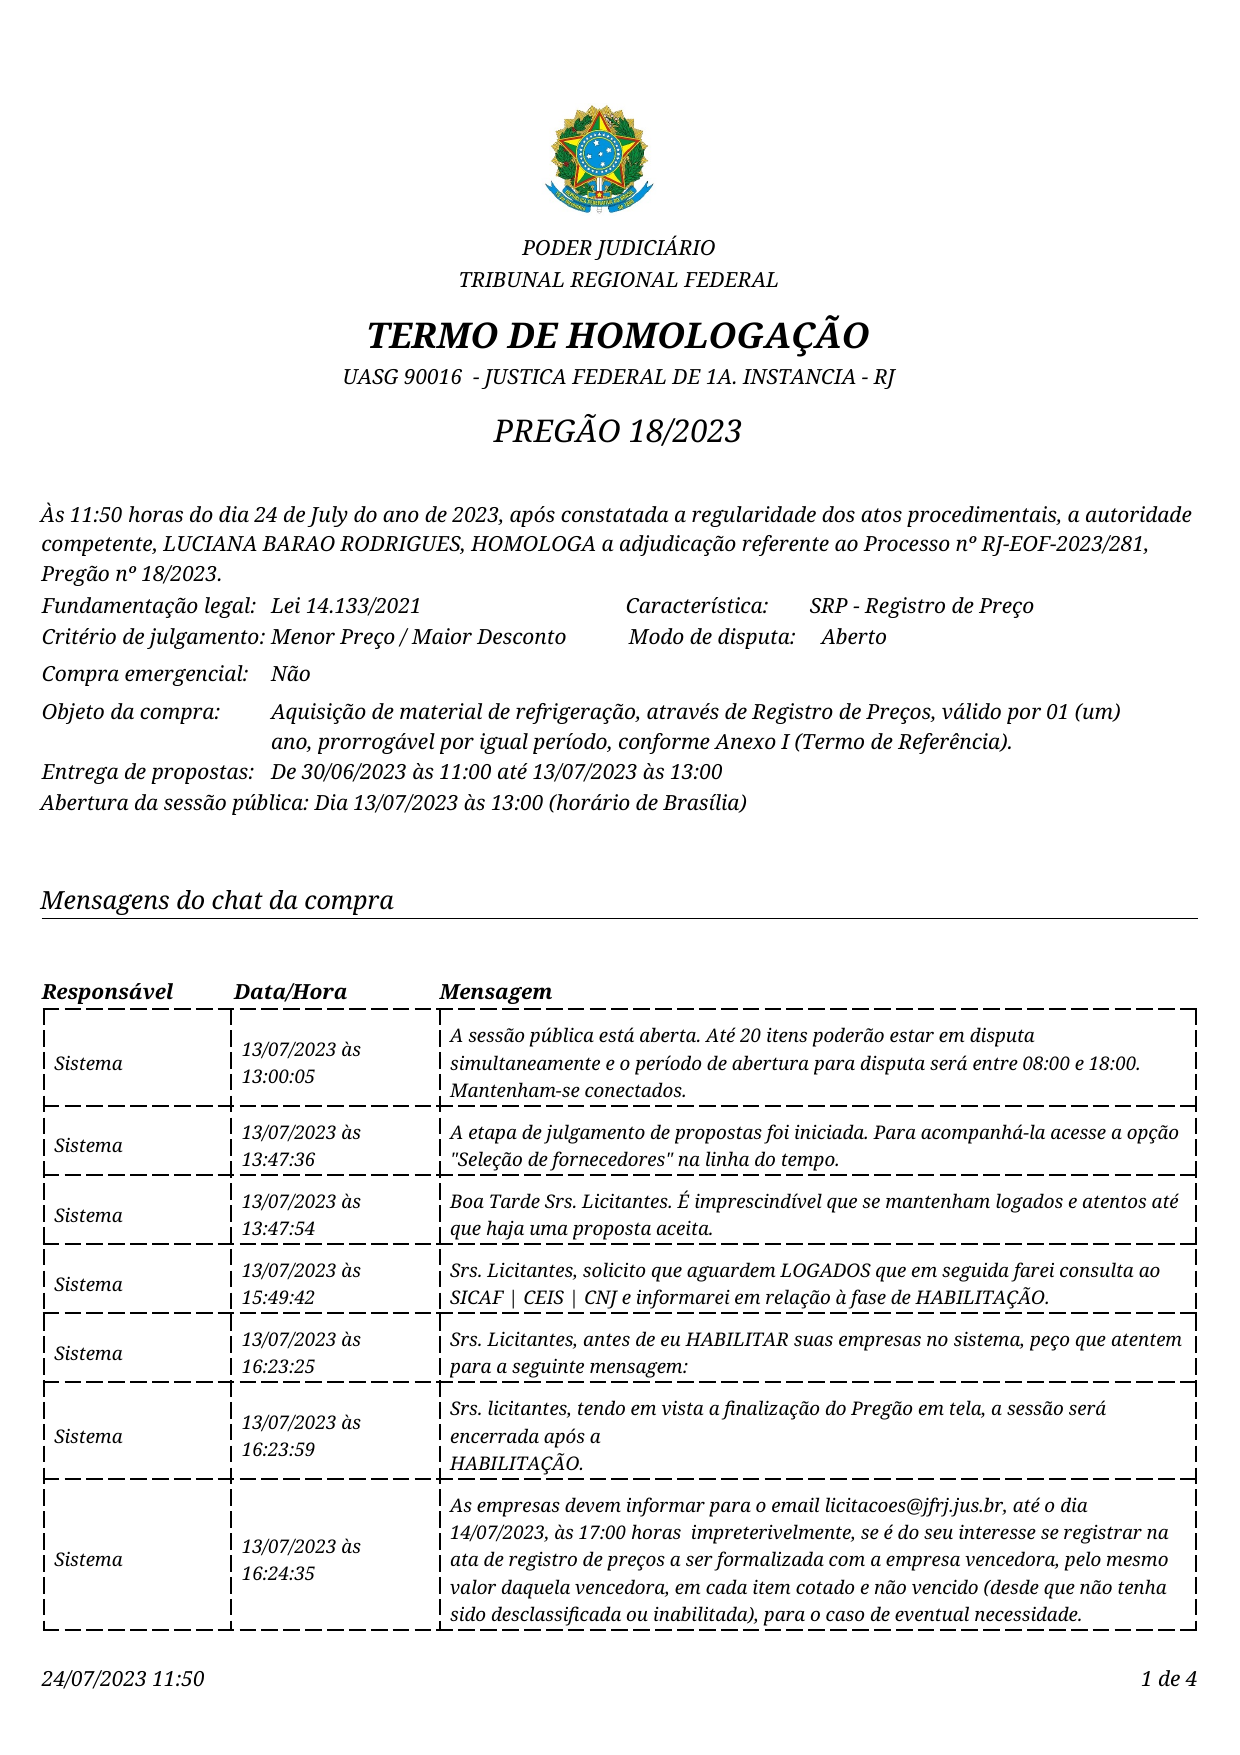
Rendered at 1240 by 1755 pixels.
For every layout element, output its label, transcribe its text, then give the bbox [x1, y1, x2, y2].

table_cell As empresas devem informar para o email licitacoes@jfrj.jus.br, até o dia 14/07/2023, às 17:00 horas impreterivelmente, se é do seu interesse se registrar na ata de registro de preços a ser formalizada com a empresa vencedora, pelo mesmo valor daquela vencedora, em cada item cotado e não vencido (desde que não tenha sido desclassificada ou inabilitada), para o caso de eventual necessidade. [440, 1478, 1196, 1629]
table_cell 13/07/2023 às 16:23:59 [231, 1381, 439, 1478]
subtitle PREGÃO 18/2023 [42, 409, 1198, 451]
text Abertura da sessão pública: Dia 13/07/2023 às 13:00 (horário de Brasília) [40, 788, 1199, 816]
table_cell A etapa de julgamento de propostas foi iniciada. Para acompanhá-la acesse a opção "Seleção de fornecedores" na linha do tempo. [440, 1105, 1196, 1174]
table_cell 13/07/2023 às 16:23:25 [231, 1312, 439, 1381]
table_cell Menor Preço / Maior Desconto Modo de disputa: Aberto [271, 622, 1160, 659]
table_cell 13/07/2023 às 13:47:36 [231, 1105, 439, 1174]
table_cell Boa Tarde Srs. Licitantes. É imprescindível que se mantenham logados e atentos até que haja uma proposta aceita. [440, 1174, 1196, 1243]
table_cell Sistema [44, 1312, 231, 1381]
text TRIBUNAL REGIONAL FEDERAL [42, 265, 1198, 293]
table_cell De 30/06/2023 às 11:00 até 13/07/2023 às 13:00 [271, 758, 1160, 788]
table_header Sistema [44, 1008, 231, 1104]
subtitle TERMO DE HOMOLOGAÇÃO [42, 311, 1198, 359]
table_cell Srs. Licitantes, solicito que aguardem LOGADOS que em seguida farei consulta ao SICAF | CEIS | CNJ e informarei em relação à fase de HABILITAÇÃO. [440, 1243, 1196, 1312]
table_cell Não [271, 659, 1160, 697]
table_cell 13/07/2023 às 13:47:54 [231, 1174, 439, 1243]
table_cell Srs. Licitantes, antes de eu HABILITAR suas empresas no sistema, peço que atentem para a seguinte mensagem: [440, 1312, 1196, 1381]
table_cell 13/07/2023 às 15:49:42 [231, 1243, 439, 1312]
text PODER JUDICIÁRIO [42, 233, 1198, 261]
table_header 13/07/2023 às 13:00:05 [231, 1008, 439, 1104]
table_header Lei 14.133/2021 Característica: SRP - Registro de Preço [271, 592, 1160, 622]
text Responsável Data/Hora Mensagem [42, 977, 1199, 1006]
text Às 11:50 horas do dia 24 de July do ano de 2023, após constatada a regularidade dos atos procedimentais, a autoridade competente, LUCIANA BARAO RODRIGUES, HOMOLOGA a adjudicação referente ao Processo nº RJ-EOF-2023/281, Pregão nº 18/2023. [40, 500, 1199, 587]
table_cell Sistema [44, 1381, 231, 1478]
table_cell Sistema [44, 1174, 231, 1243]
table_cell Sistema [44, 1478, 231, 1629]
table_cell Entrega de propostas: [42, 758, 271, 788]
text UASG 90016 - JUSTICA FEDERAL DE 1A. INSTANCIA - RJ [42, 362, 1198, 391]
table_cell Sistema [44, 1243, 231, 1312]
table_cell Aquisição de material de refrigeração, através de Registro de Preços, válido por 01 (um) ano, prorrogável por igual período, conforme Anexo I (Termo de Referência). [271, 697, 1160, 757]
table_header Fundamentação legal: [42, 592, 271, 622]
table_cell Compra emergencial: [42, 659, 271, 697]
table_header A sessão pública está aberta. Até 20 itens poderão estar em disputa simultaneamente e o período de abertura para disputa será entre 08:00 e 18:00. Mantenham-se conectados. [440, 1008, 1196, 1104]
table_cell Objeto da compra: [42, 697, 271, 757]
table_cell 13/07/2023 às 16:24:35 [231, 1478, 439, 1629]
table_cell Critério de julgamento: [42, 622, 271, 659]
table_cell Sistema [44, 1105, 231, 1174]
text Mensagens do chat da compra [40, 882, 1199, 916]
table_cell Srs. licitantes, tendo em vista a finalização do Pregão em tela, a sessão será encerrada após a HABILITAÇÃO. [440, 1381, 1196, 1478]
